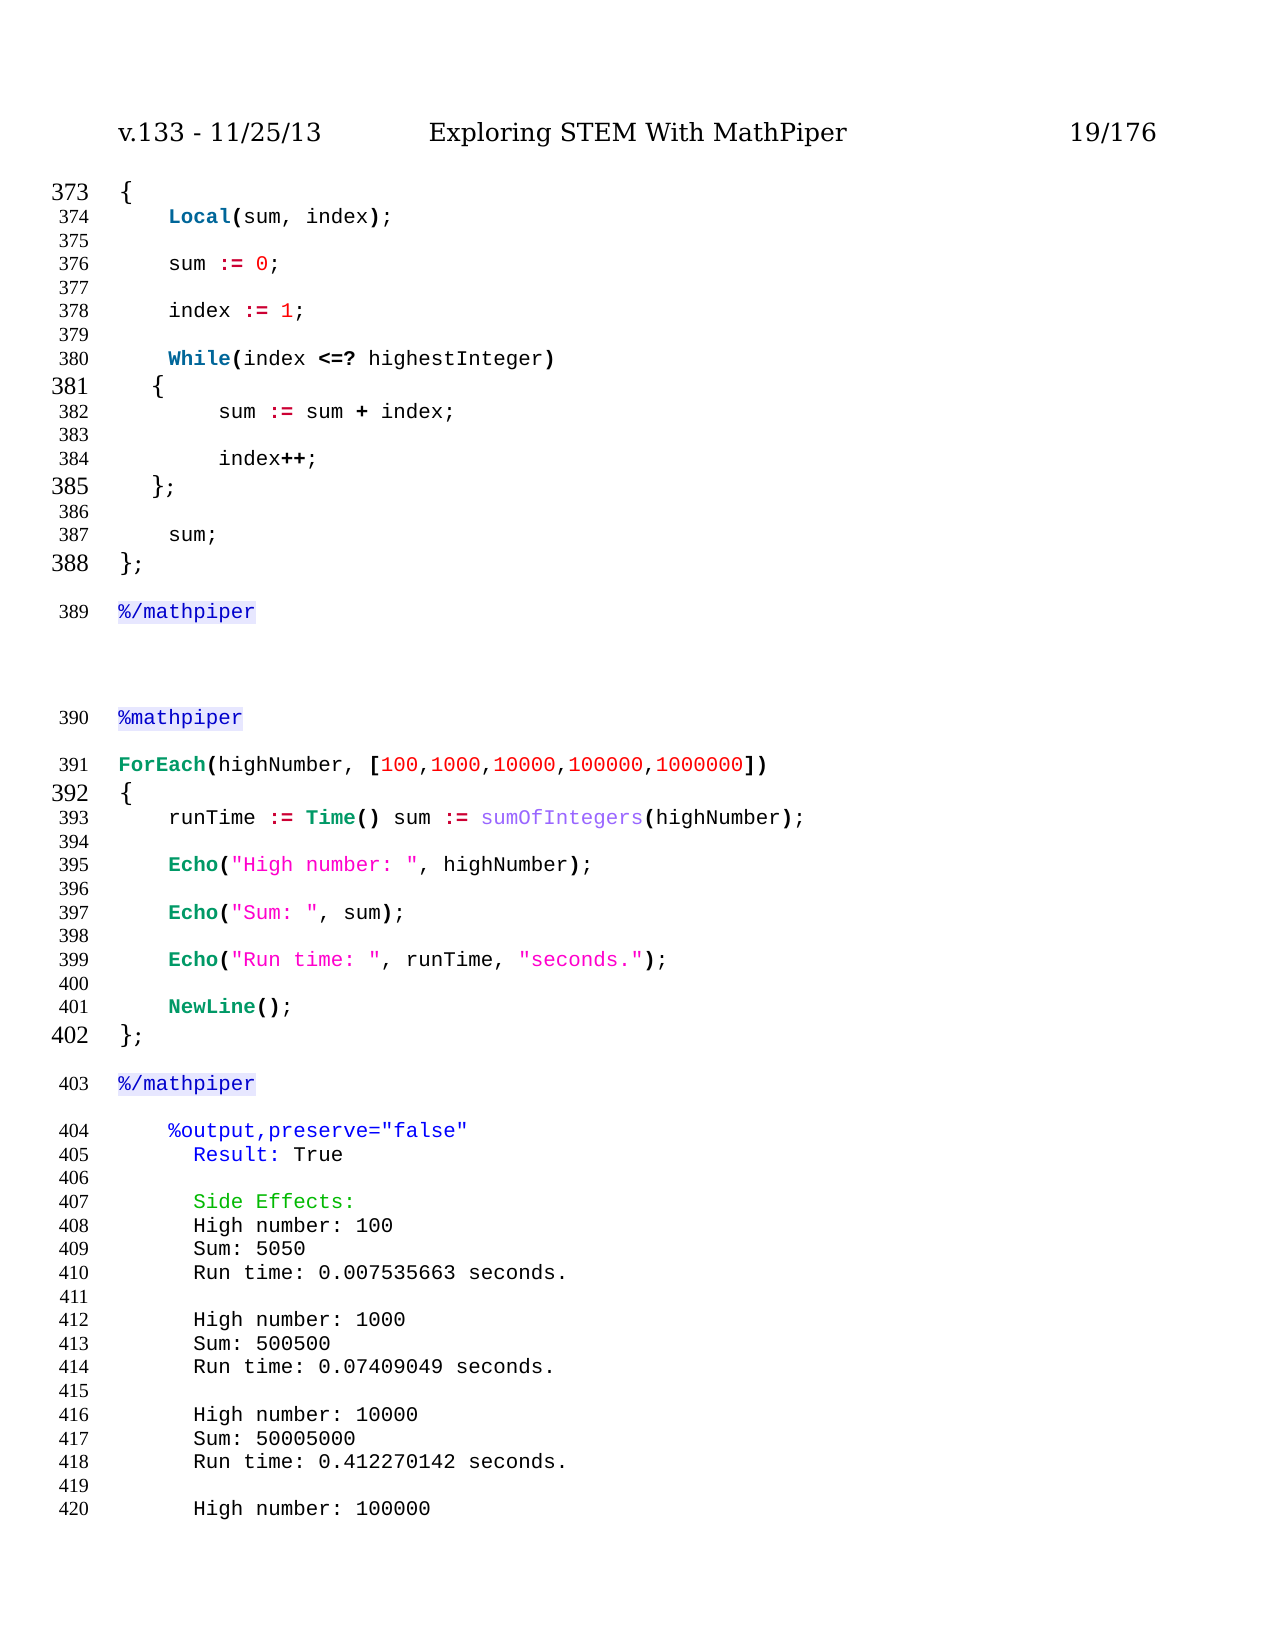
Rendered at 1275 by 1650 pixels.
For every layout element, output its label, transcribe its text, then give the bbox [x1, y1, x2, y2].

text }; [118, 548, 1157, 577]
text Run time: 0.007535663 seconds. [118, 1262, 1157, 1286]
text High number: 100 [118, 1215, 1157, 1238]
text sum := sum + index; [118, 401, 1157, 424]
text { [118, 177, 1157, 206]
text Result: True [118, 1144, 1157, 1167]
text index := 1; [118, 301, 1157, 324]
text runTime := Time() sum := sumOfIntegers(highNumber); [118, 807, 1157, 831]
text { [118, 371, 1157, 401]
text sum := 0; [118, 253, 1157, 277]
text Local(sum, index); [118, 206, 1157, 229]
text Sum: 5050 [118, 1238, 1157, 1262]
text { [118, 778, 1157, 807]
text NewLine(); [118, 996, 1157, 1020]
text Run time: 0.07409049 seconds. [118, 1357, 1157, 1380]
text sum; [118, 524, 1157, 548]
text index++; [118, 448, 1157, 472]
text Sum: 500500 [118, 1333, 1157, 1357]
text %output,preserve="false" [118, 1120, 1157, 1144]
text High number: 10000 [118, 1404, 1157, 1427]
text Echo("High number: ", highNumber); [118, 854, 1157, 878]
text ForEach(highNumber, [100,1000,10000,100000,1000000]) [118, 754, 1157, 778]
text Sum: 50005000 [118, 1427, 1157, 1451]
text Run time: 0.412270142 seconds. [118, 1451, 1157, 1475]
text %/mathpiper [118, 601, 1157, 624]
text Echo("Sum: ", sum); [118, 902, 1157, 925]
text }; [118, 1020, 1157, 1049]
text High number: 1000 [118, 1309, 1157, 1333]
text %mathpiper [118, 707, 1157, 731]
text Side Effects: [118, 1191, 1157, 1215]
text Echo("Run time: ", runTime, "seconds."); [118, 949, 1157, 973]
text }; [118, 472, 1157, 501]
text %/mathpiper [118, 1073, 1157, 1096]
text High number: 100000 [118, 1498, 1157, 1522]
text While(index <=? highestInteger) [118, 348, 1157, 371]
